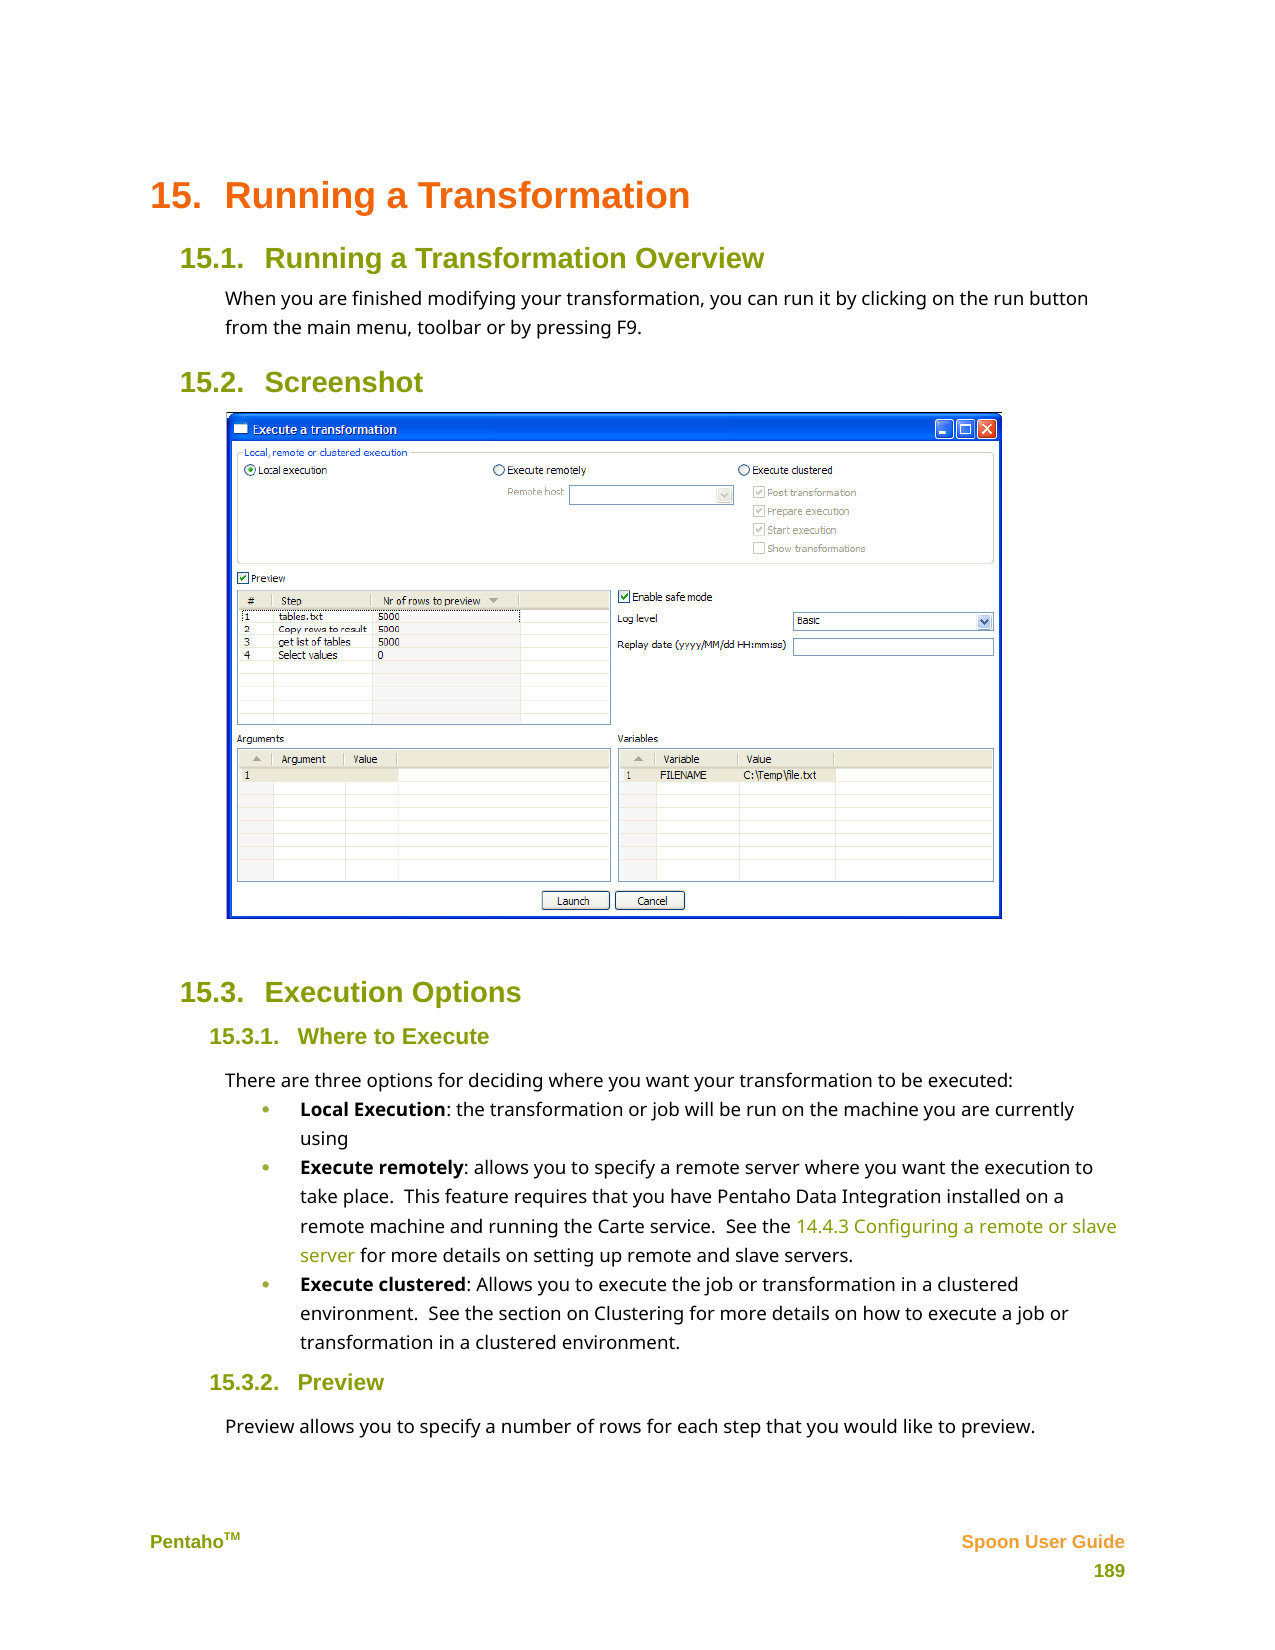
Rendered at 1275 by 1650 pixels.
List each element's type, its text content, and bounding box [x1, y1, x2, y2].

list Local Execution: the transformation or job will be run on the machine you are currently using [262, 1093, 1125, 1151]
subtitle Where to Execute [209, 1017, 1125, 1051]
subtitle Execution Options [179, 975, 1125, 1009]
text There are three options for deciding where you want your transformation to be executed: [225, 1064, 1125, 1093]
subtitle Running a Transformation Overview [179, 241, 1125, 275]
list Execute remotely: allows you to specify a remote server where you want the execution to take place. This feature requires that you have Pentaho Data Integration installed on a remote machine and running the Carte service. See the 14.4.3 Configuring a remote or slave server for more details on setting up remote and slave servers. [262, 1151, 1125, 1268]
text Preview allows you to specify a number of rows for each step that you would like to preview. [225, 1410, 1125, 1439]
list Execute clustered: Allows you to execute the job or transformation in a clustered environment. See the section on Clustering for more details on how to execute a job or transformation in a clustered environment. [262, 1268, 1125, 1356]
subtitle Screenshot [179, 365, 1125, 400]
text When you are finished modifying your transformation, you can run it by clicking on the run button from the main menu, toolbar or by pressing F9. [225, 282, 1125, 340]
subtitle Preview [209, 1363, 1125, 1397]
subtitle Running a Transformation [150, 181, 1125, 216]
